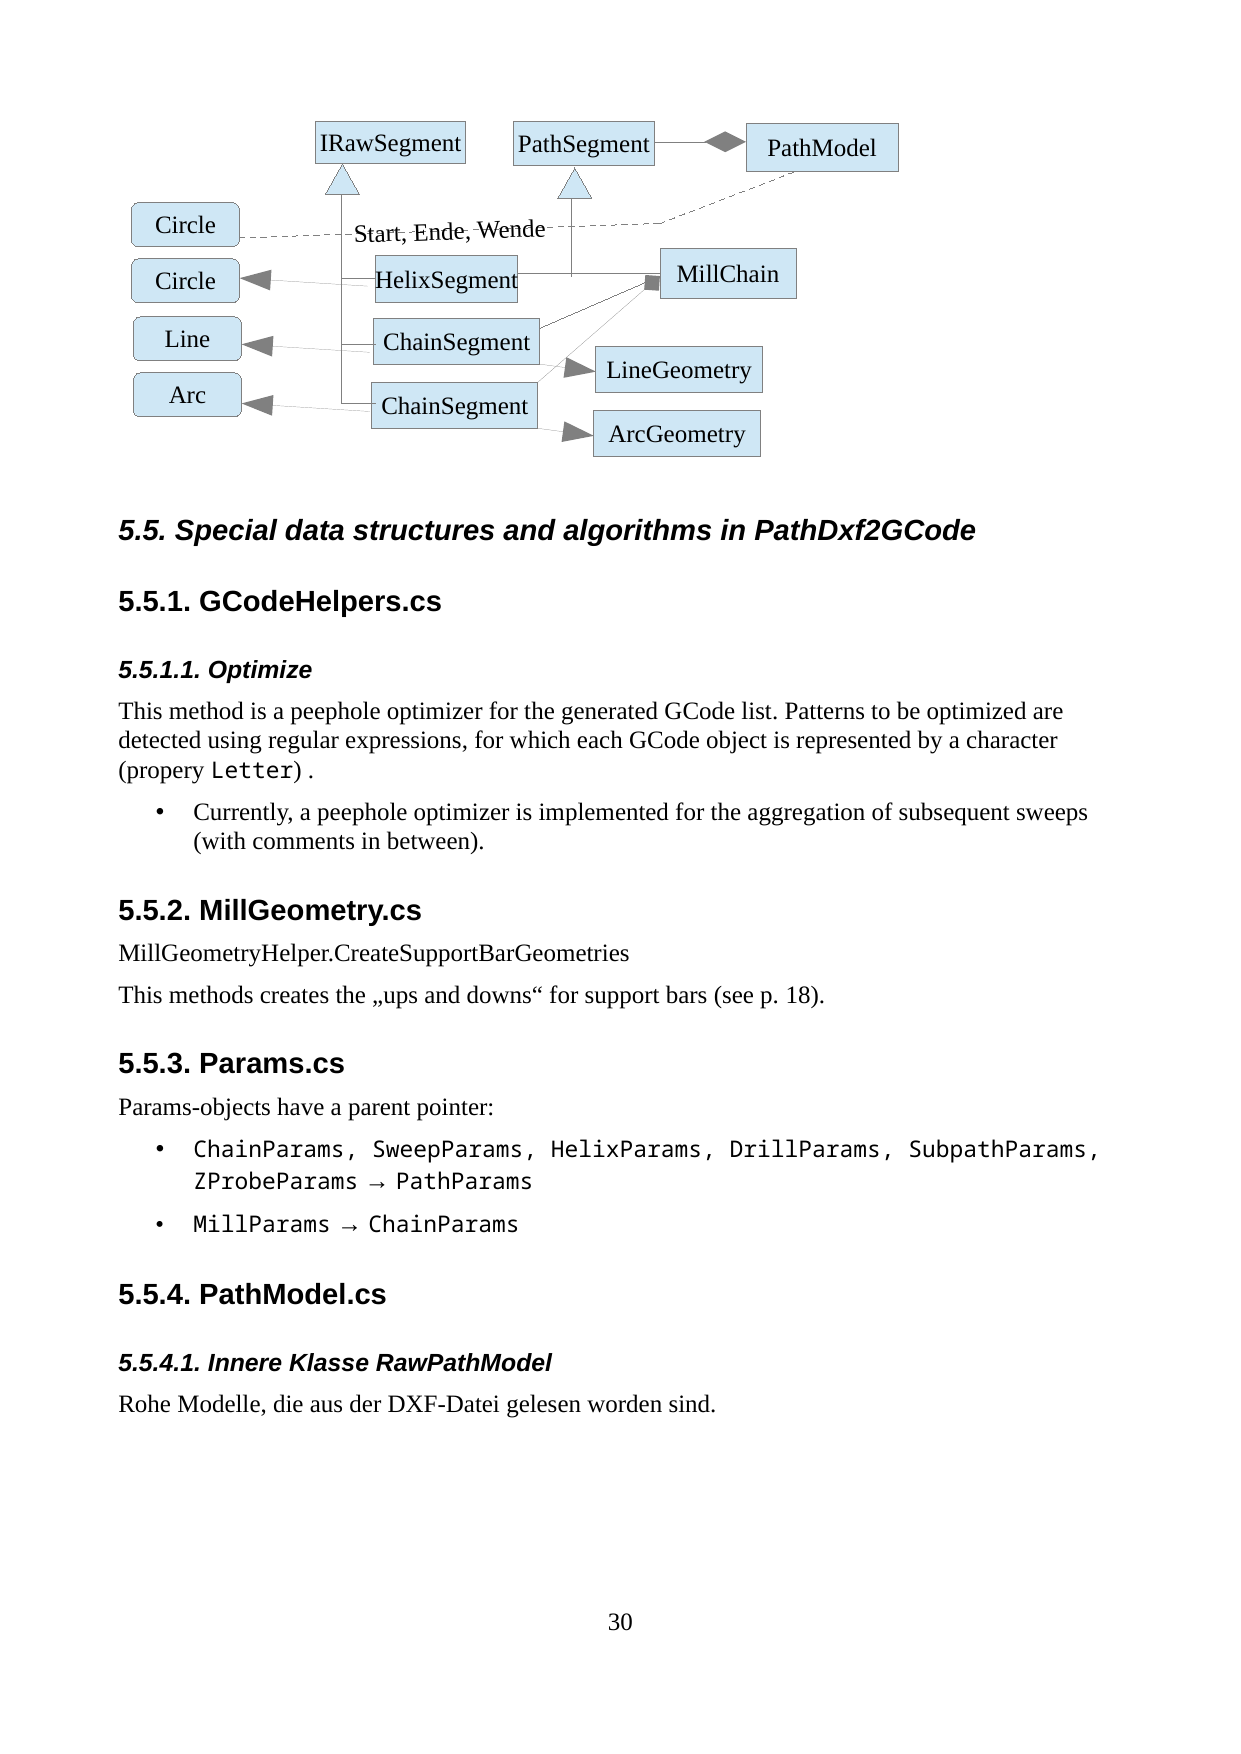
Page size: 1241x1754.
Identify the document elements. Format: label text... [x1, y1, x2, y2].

text This method is a peephole optimizer for the generated GCode list. Patterns to be optimized are detected using regular expressions, for which each GCode object is represented by a character (propery Letter) . [118, 696, 1122, 785]
subtitle 5.5.4. PathModel.cs [118, 1277, 1122, 1311]
list ChainParams, SweepParams, HelixParams, DrillParams, SubpathParams, ZProbeParams → PathParams [156, 1133, 1122, 1196]
subtitle 5.5.2. MillGeometry.cs [118, 892, 1122, 926]
text MillGeometryHelper.CreateSupportBarGeometries [118, 938, 1122, 967]
list MillParams → ChainParams [156, 1208, 1122, 1239]
text Params-objects have a parent pointer: [118, 1092, 1122, 1121]
subtitle 5.5.4.1. Innere Klasse RawPathModel [118, 1348, 1122, 1377]
text This methods creates the „ups and downs“ for support bars (see p. 18). [118, 980, 1122, 1008]
subtitle 5.5. Special data structures and algorithms in PathDxf2GCode [118, 513, 1122, 547]
subtitle 5.5.3. Params.cs [118, 1046, 1122, 1079]
subtitle 5.5.1.1. Optimize [118, 655, 1122, 684]
list Currently, a peephole optimizer is implemented for the aggregation of subsequent sweeps (with comments in between). [156, 797, 1122, 855]
text Rohe Modelle, die aus der DXF-Datei gelesen worden sind. [118, 1389, 1122, 1418]
subtitle 5.5.1. GCodeHelpers.cs [118, 584, 1122, 618]
